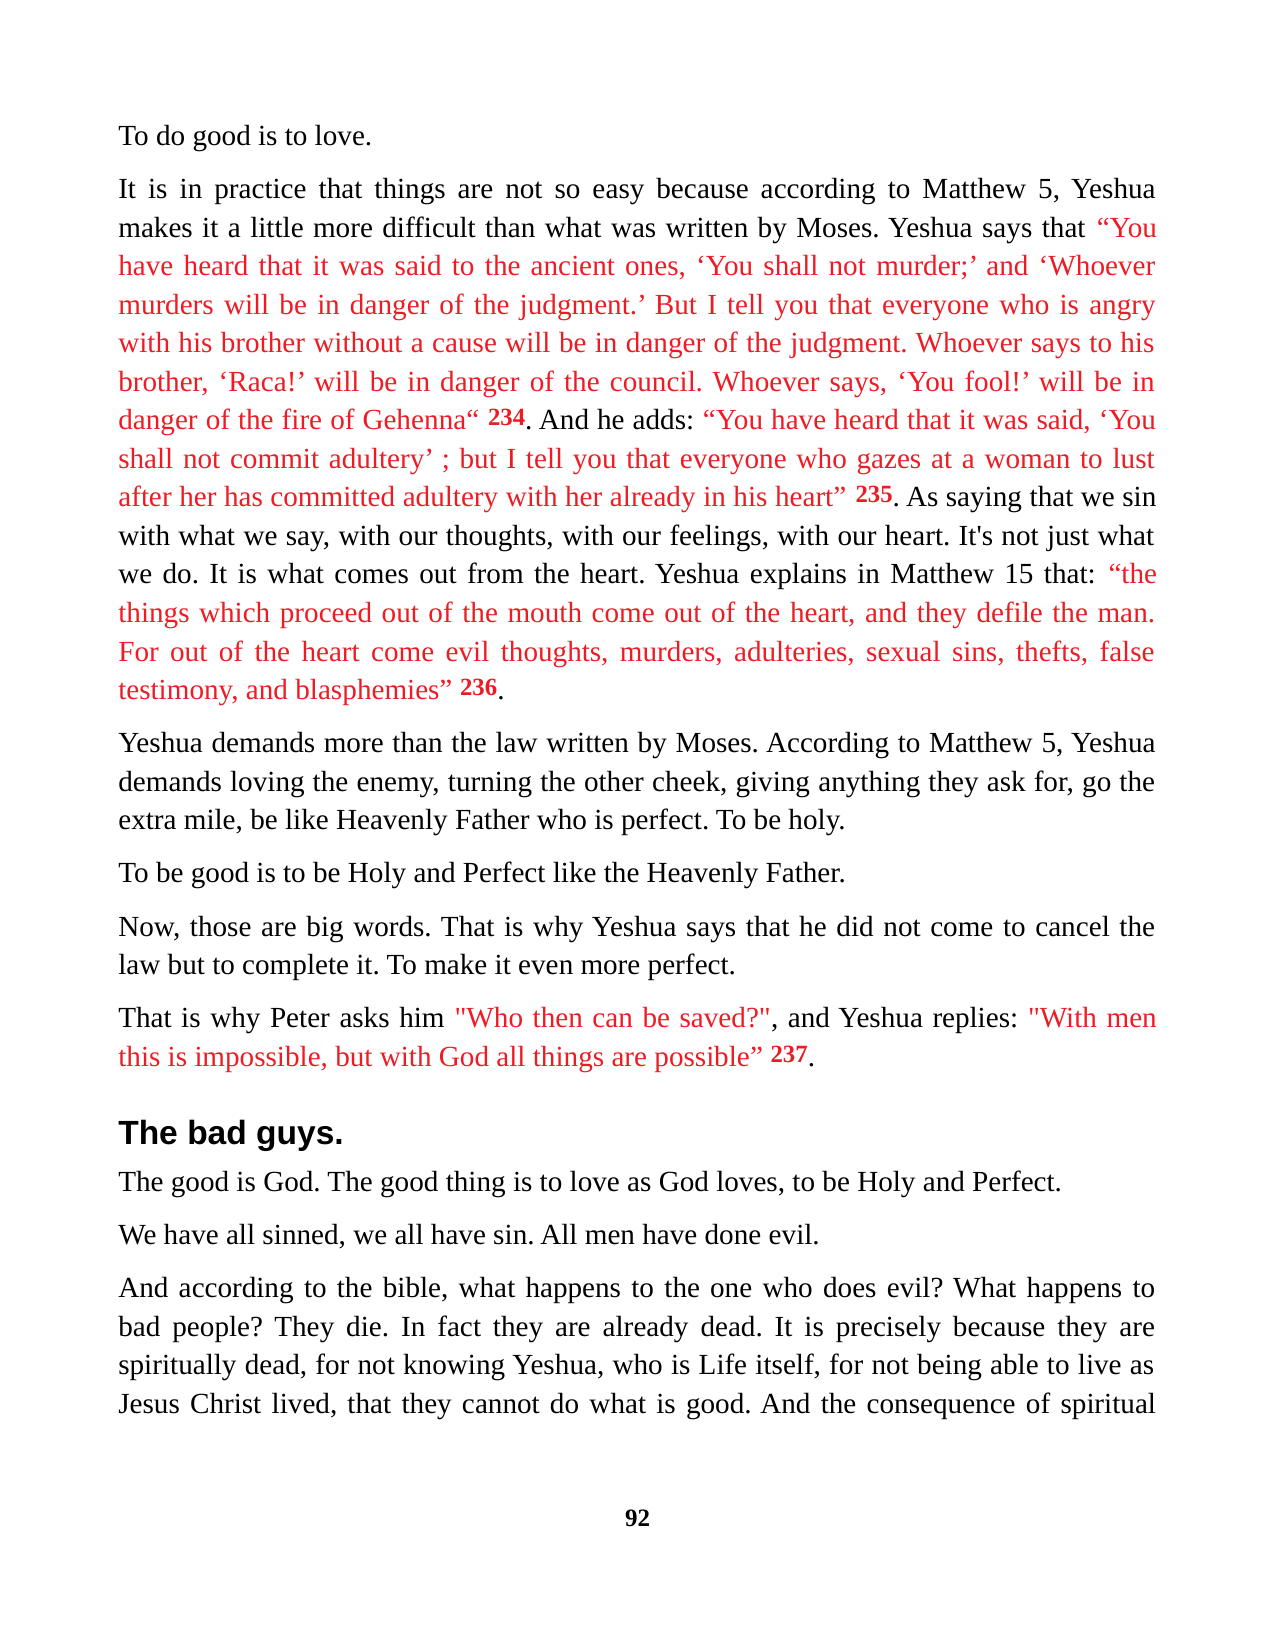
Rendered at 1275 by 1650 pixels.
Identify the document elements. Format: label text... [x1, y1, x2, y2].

text To be good is to be Holy and Perfect like the Heavenly Father. [118, 856, 1157, 889]
text We have all sinned, we all have sin. All men have done evil. [118, 1217, 1157, 1251]
text That is why Peter asks him "Who then can be saved?", and Yeshua replies: "With men this is impossible, but with God all things are possible” . [118, 1000, 1157, 1072]
subtitle The bad guys. [118, 1113, 1157, 1152]
text Yeshua demands more than the law written by Moses. According to Matthew 5, Yeshua demands loving the enemy, turning the other cheek, giving anything they ask for, go the extra mile, be like Heavenly Father who is perfect. To be holy. [118, 725, 1157, 836]
text And according to the bible, what happens to the one who does evil? What happens to bad people? They die. In fact they are already dead. It is precisely because they are spiritually dead, for not knowing Yeshua, who is Life itself, for not being able to live as Jesus Christ lived, that they cannot do what is good. And the consequence of spiritual [118, 1270, 1157, 1419]
text The good is God. The good thing is to love as God loves, to be Holy and Perfect. [118, 1164, 1157, 1198]
text To do good is to love. [118, 118, 1157, 152]
text Now, those are big words. That is why Yeshua says that he did not come to cancel the law but to complete it. To make it even more perfect. [118, 909, 1157, 981]
text It is in practice that things are not so easy because according to Matthew 5, Yeshua makes it a little more difficult than what was written by Moses. Yeshua says that “You have heard that it was said to the ancient ones, ‘You shall not murder;’ and ‘Whoever murders will be in danger of the judgment.’ But I tell you that everyone who is angry with his brother without a cause will be in danger of the judgment. Whoever says to his brother, ‘Raca!’ will be in danger of the council. Whoever says, ‘You fool!’ will be in danger of the fire of Gehenna“ . And he adds: “You have heard that it was said, ‘You shall not commit adultery’ ; but I tell you that everyone who gazes at a woman to lust after her has committed adultery with her already in his heart” . As saying that we sin with what we say, with our thoughts, with our feelings, with our heart. It's not just what we do. It is what comes out from the heart. Yeshua explains in Matthew 15 that: “the things which proceed out of the mouth come out of the heart, and they defile the man. For out of the heart come evil thoughts, murders, adulteries, sexual sins, thefts, false testimony, and blasphemies” . [118, 171, 1157, 706]
